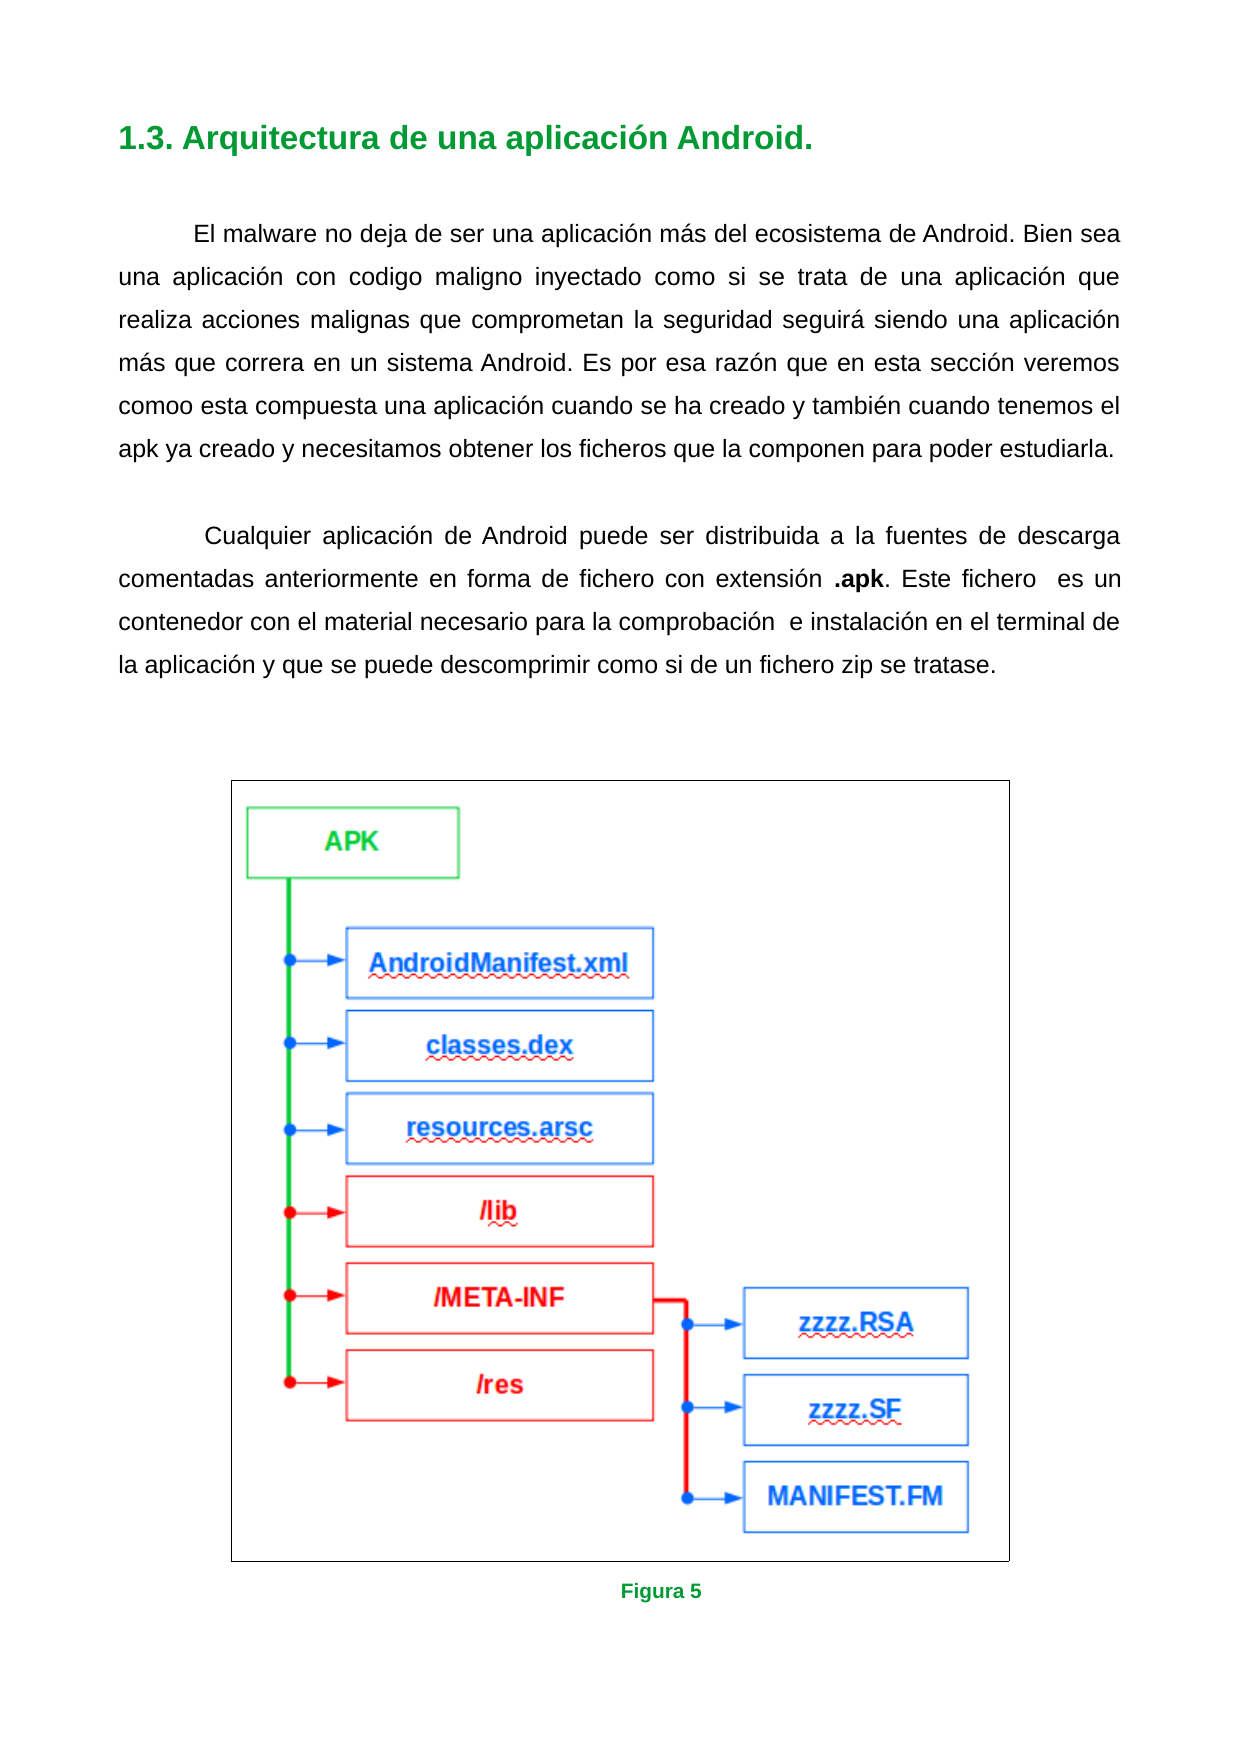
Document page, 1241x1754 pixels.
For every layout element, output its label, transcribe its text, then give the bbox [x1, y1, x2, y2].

text Figura 5 [118, 1558, 1122, 1604]
picture [234, 782, 1007, 1558]
text El malware no deja de ser una aplicación más del ecosistema de Android. Bien sea una aplicación con codigo maligno inyectado como si se trata de una aplicación que realiza acciones malignas que comprometan la seguridad seguirá siendo una aplicación más que correra en un sistema Android. Es por esa razón que en esta sección veremos comoo esta compuesta una aplicación cuando se ha creado y también cuando tenemos el apk ya creado y necesitamos obtener los ficheros que la componen para poder estudiarla. [118, 219, 1122, 463]
text 1.3. Arquitectura de una aplicación Android. [118, 118, 1122, 157]
text Cualquier aplicación de Android puede ser distribuida a la fuentes de descarga comentadas anteriormente en forma de fichero con extensión .apk. Este fichero es un contenedor con el material necesario para la comprobación e instalación en el terminal de la aplicación y que se puede descomprimir como si de un fichero zip se tratase. [118, 521, 1122, 679]
